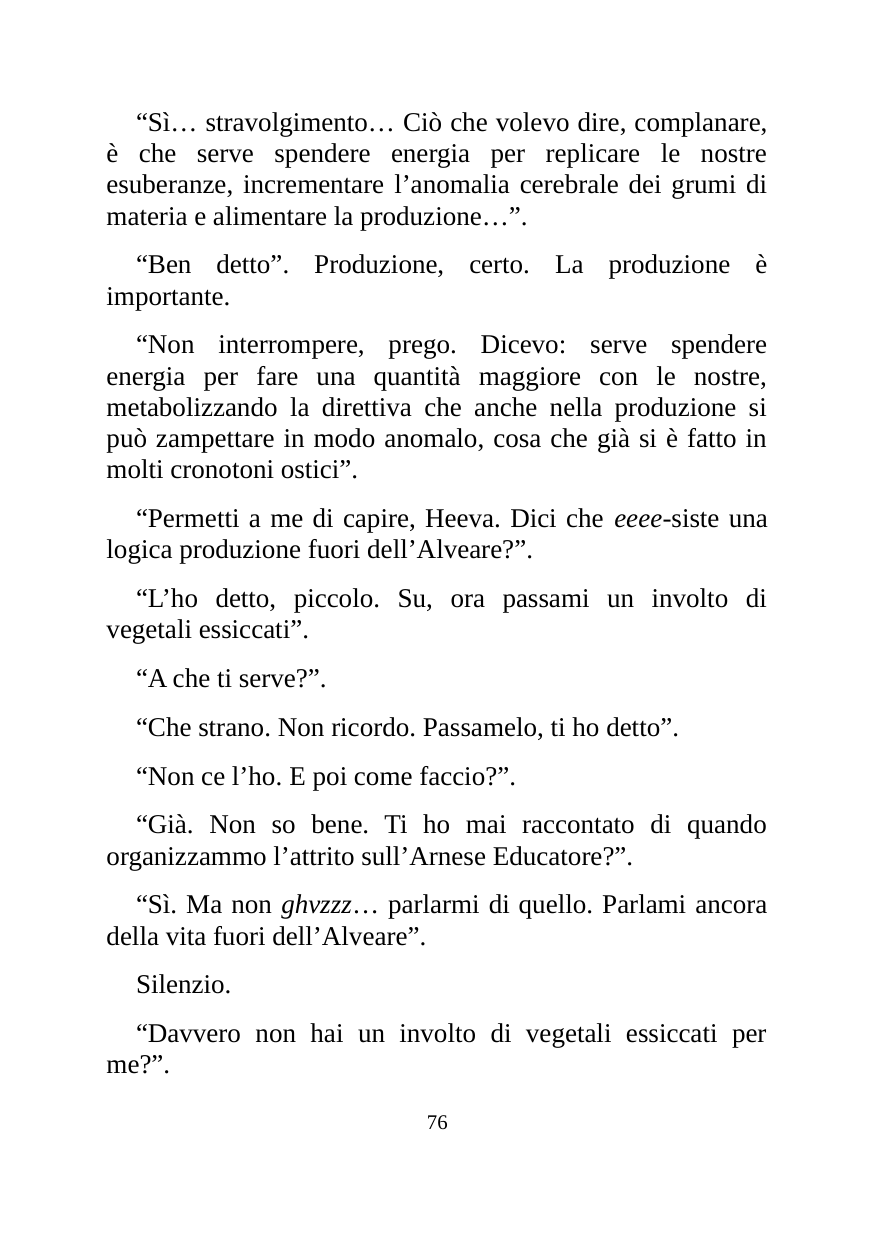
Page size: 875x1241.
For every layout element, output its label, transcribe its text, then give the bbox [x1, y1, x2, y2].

text “Che strano. Non ricordo. Passamelo, ti ho detto”. [106, 711, 768, 742]
text “L’ho detto, piccolo. Su, ora passami un involto di vegetali essiccati”. [106, 582, 768, 644]
text “A che ti serve?”. [106, 662, 768, 693]
text “Ben detto”. Produzione, certo. La produzione è importante. [106, 248, 768, 311]
text “Davvero non hai un involto di vegetali essiccati per me?”. [106, 1017, 768, 1080]
text “Sì. Ma non ghvzzz… parlarmi di quello. Parlami ancora della vita fuori dell’Alveare”. [106, 888, 768, 951]
text Silenzio. [106, 968, 768, 1000]
text “Permetti a me di capire, Heeva. Dici che eeee-siste una logica produzione fuori dell’Alveare?”. [106, 502, 768, 564]
text “Sì… stravolgimento… Ciò che volevo dire, complanare, è che serve spendere energia per replicare le nostre esuberanze, incrementare l’anomalia cerebrale dei grumi di materia e alimentare la produzione…”. [106, 106, 768, 231]
text “Già. Non so bene. Ti ho mai raccontato di quando organizzammo l’attrito sull’Arnese Educatore?”. [106, 808, 768, 871]
text “Non ce l’ho. E poi come faccio?”. [106, 760, 768, 791]
text “Non interrompere, prego. Dicevo: serve spendere energia per fare una quantità maggiore con le nostre, metabolizzando la direttiva che anche nella produzione si può zampettare in modo anomalo, cosa che già si è fatto in molti cronotoni ostici”. [106, 328, 768, 484]
